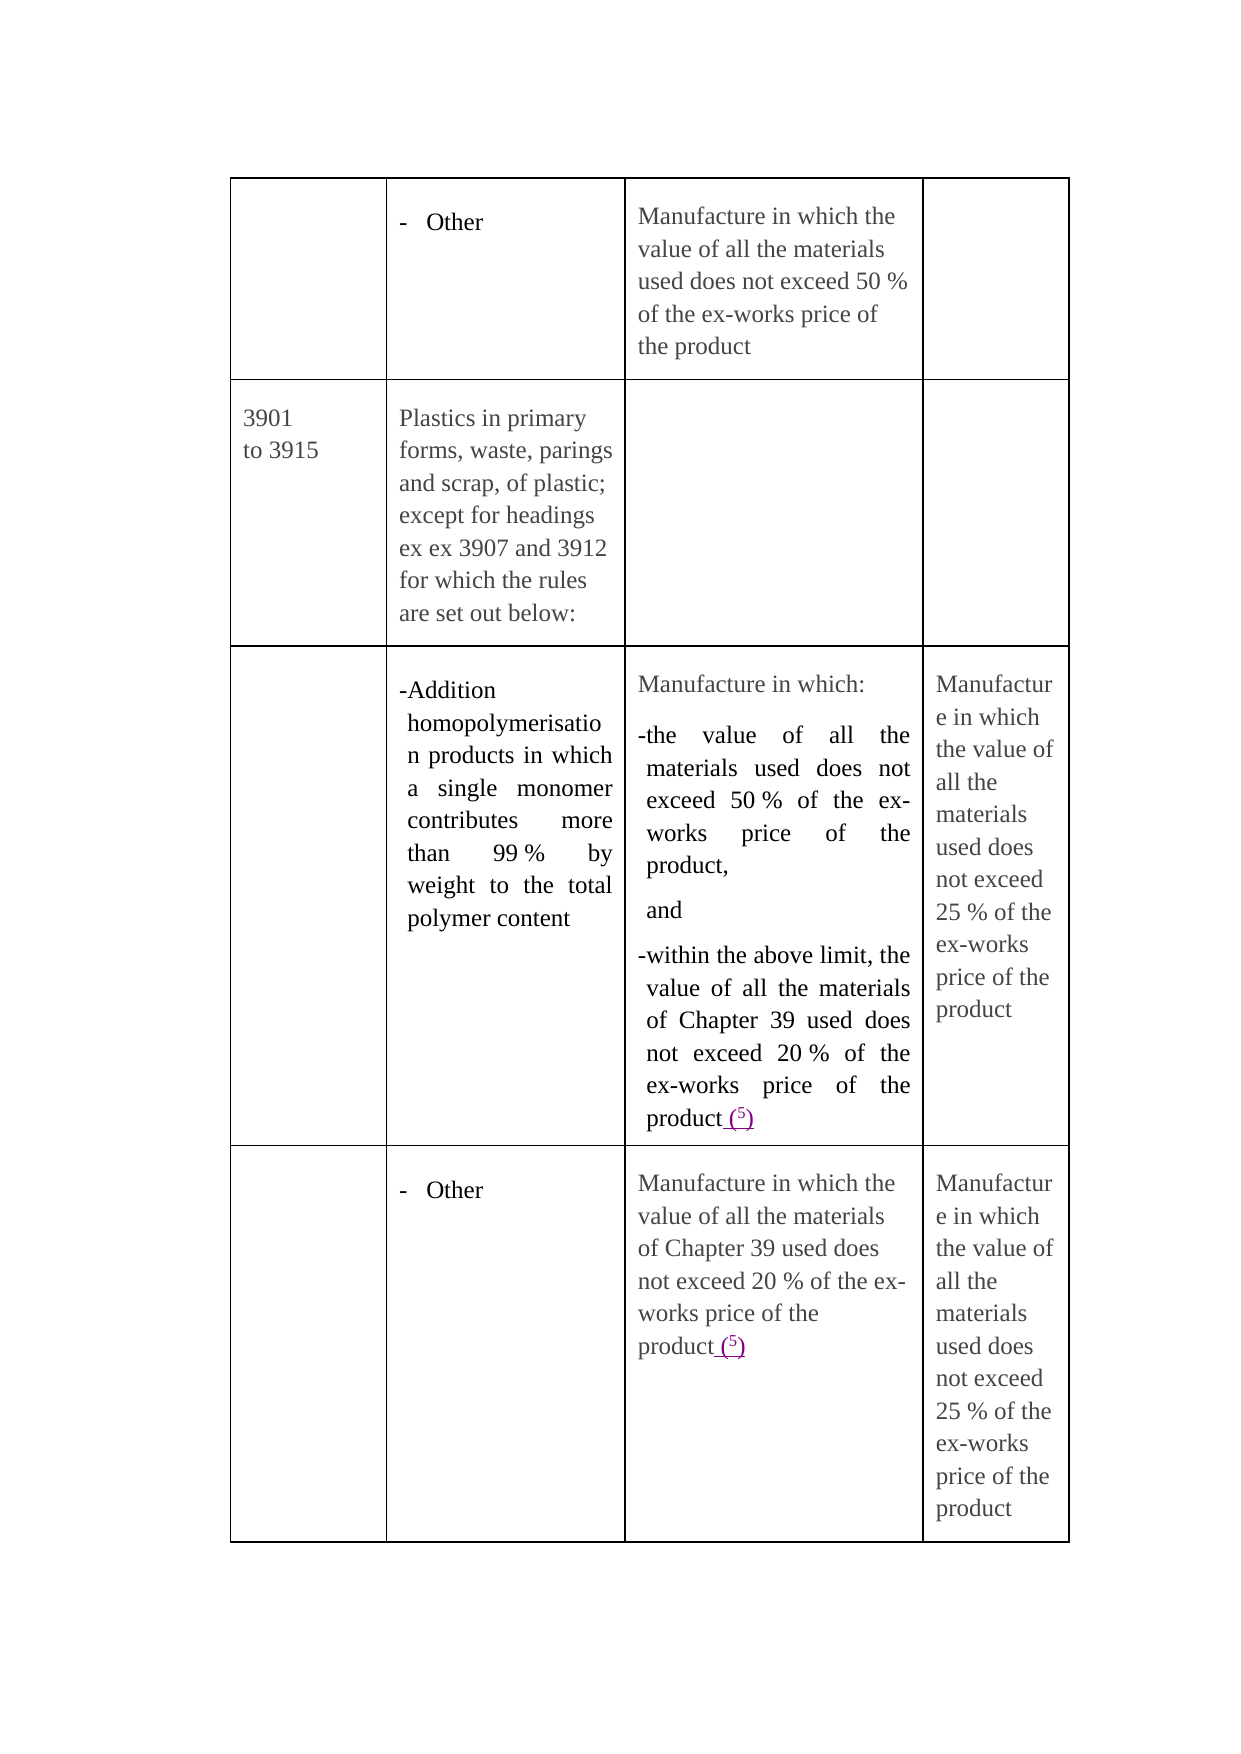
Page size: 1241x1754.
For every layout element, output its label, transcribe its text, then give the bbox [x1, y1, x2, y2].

table_cell [387, 647, 624, 1144]
table_cell Manufacture in which the value of all the materials of Chapter 39 used does not exceed 20 % of the ex-works price of the product (5) [626, 1146, 922, 1541]
table_header Other [426, 1159, 613, 1203]
table_cell [231, 647, 386, 1144]
table_header - [638, 924, 646, 1132]
table_cell [387, 1146, 624, 1541]
table_cell 3901 to 3915 [231, 380, 386, 645]
table_header Other [426, 191, 613, 236]
table_header within the above limit, the value of all the materials of Chapter 39 used does not exceed 20 % of the ex-works price of the product (5) [646, 924, 911, 1132]
table_cell Plastics in primary forms, waste, parings and scrap, of plastic; except for headings ex ex 3907 and 3912 for which the rules are set out below: [387, 380, 624, 645]
table_cell [387, 179, 624, 379]
table_cell [231, 1146, 386, 1541]
table_header - [638, 704, 646, 924]
table_header - [399, 191, 426, 236]
table_header - [399, 1159, 426, 1203]
table_cell [231, 179, 386, 379]
table_cell Manufacture in which the value of all the materials used does not exceed 50 % of the ex-works price of the product [626, 179, 922, 379]
table_header - [399, 659, 407, 932]
table_cell [924, 179, 1068, 379]
table_cell Manufacture in which: [626, 647, 922, 1144]
table_cell [924, 380, 1068, 645]
table_cell Manufacture in which the value of all the materials used does not exceed 25 % of the ex-works price of the product [924, 647, 1068, 1144]
table_cell [626, 380, 922, 645]
table_cell Manufacture in which the value of all the materials used does not exceed 25 % of the ex-works price of the product [924, 1146, 1068, 1541]
table_header the value of all the materials used does not exceed 50 % of the ex-works price of the product, and [646, 704, 911, 924]
table_header Addition homopolymerisation products in which a single monomer contributes more than 99 % by weight to the total polymer content [407, 659, 613, 932]
